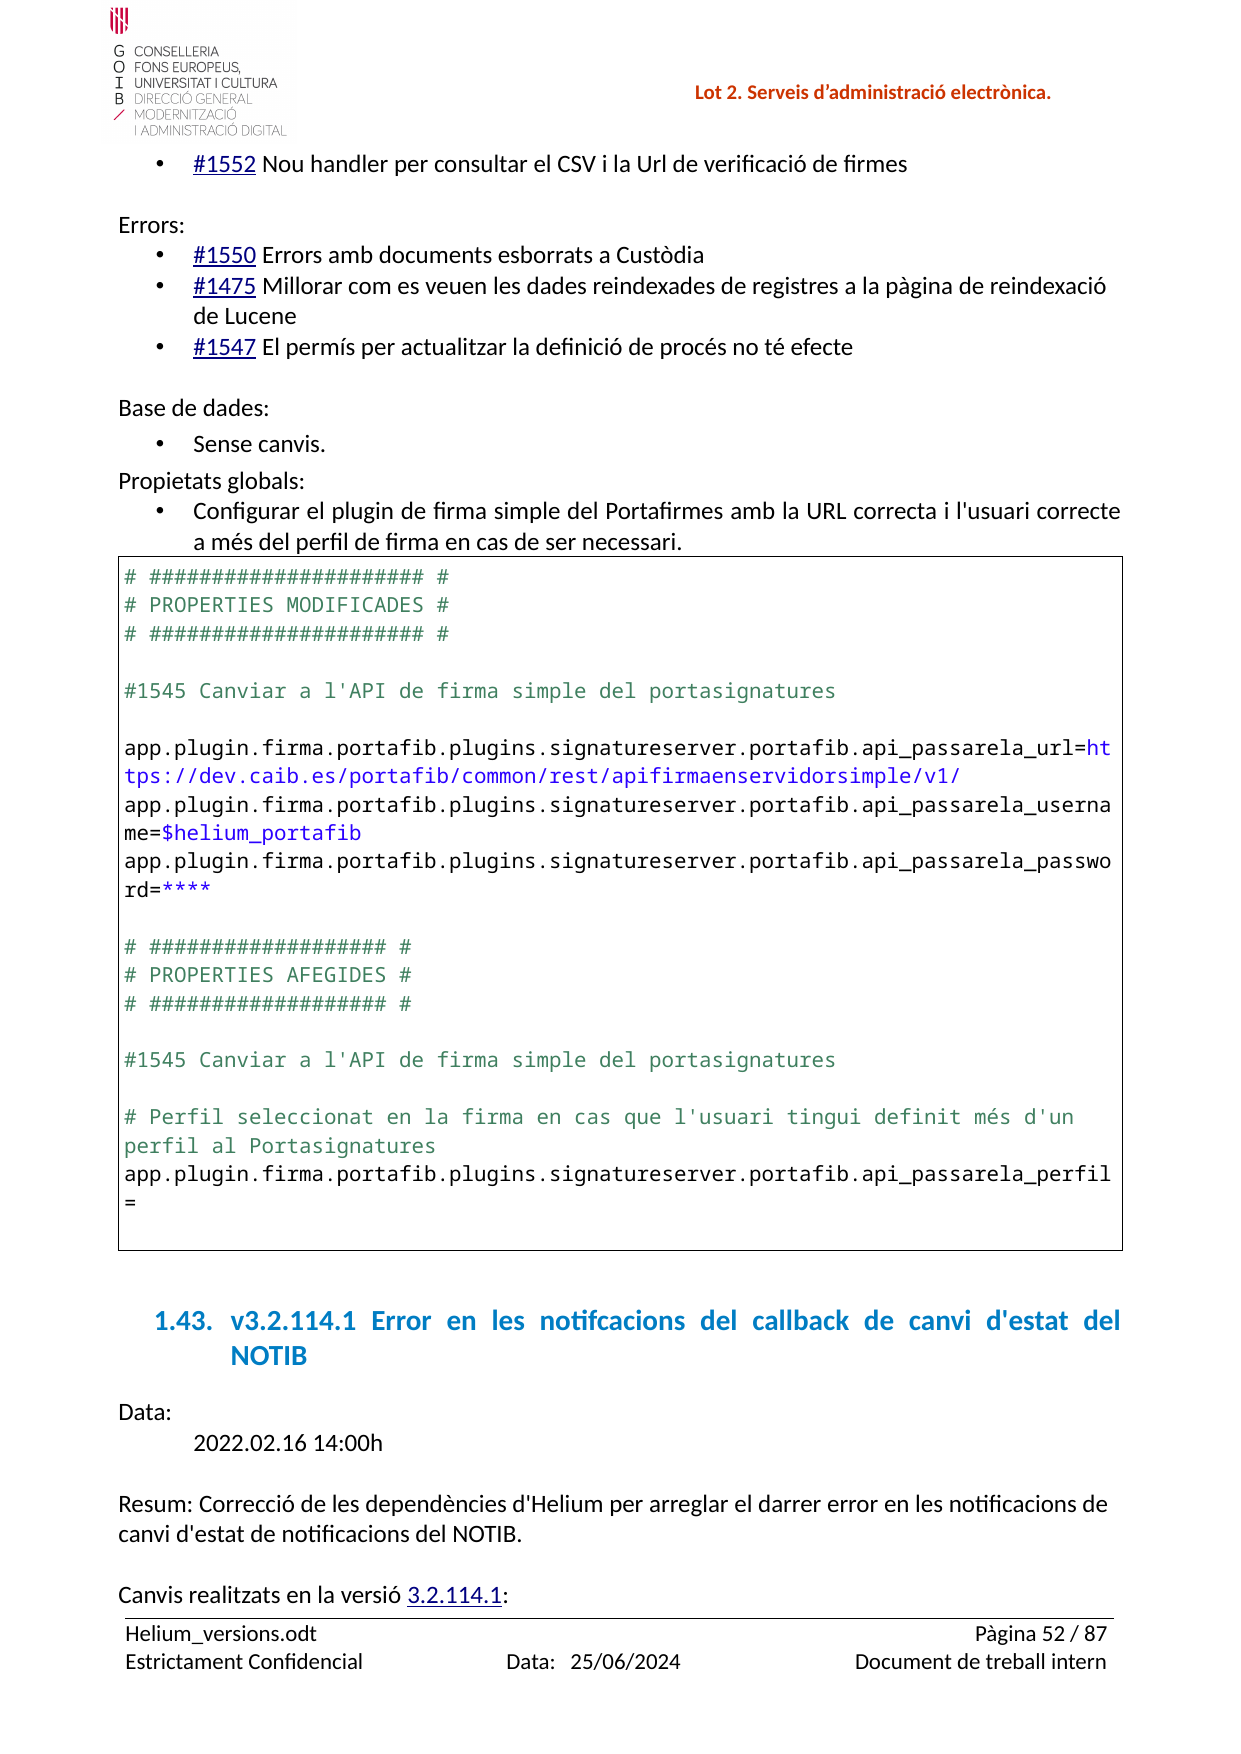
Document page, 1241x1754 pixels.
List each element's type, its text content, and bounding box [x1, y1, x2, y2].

text Base de dades: [118, 392, 1122, 422]
list #1547 El permís per actualitzar la definició de procés no té efecte [156, 331, 1122, 361]
text Errors: [118, 209, 1122, 239]
text Data: [118, 1397, 1122, 1427]
list #1552 Nou handler per consultar el CSV i la Url de verificació de firmes [156, 148, 1122, 178]
table_header # ###################### # # PROPERTIES MODIFICADES # # ###################### # #1545 Canviar a l'API de firma simple del portasignatures app.plugin.firma.portafib.plugins.signatureserver.portafib.api_passarela_url=https://dev.caib.es/portafib/common/rest/apifirmaenservidorsimple/v1/ app.plugin.firma.portafib.plugins.signatureserver.portafib.api_passarela_username=$helium_portafib app.plugin.firma.portafib.plugins.signatureserver.portafib.api_passarela_password=**** # ################### # # PROPERTIES AFEGIDES # # ################### # #1545 Canviar a l'API de firma simple del portasignatures # Perfil seleccionat en la firma en cas que l'usuari tingui definit més d'un perfil al Portasignatures app.plugin.firma.portafib.plugins.signatureserver.portafib.api_passarela_perfil= [119, 557, 1122, 1250]
text Resum: Correcció de les dependències d'Helium per arreglar el darrer error en les notificacions de canvi d'estat de notificacions del NOTIB. [118, 1488, 1122, 1549]
text Propietats globals: [118, 465, 1122, 495]
subtitle v3.2.114.1 Error en les notifcacions del callback de canvi d'estat del NOTIB [153, 1302, 1122, 1373]
text Canvis realitzats en la versió 3.2.114.1: [118, 1580, 1122, 1610]
list #1550 Errors amb documents esborrats a Custòdia [156, 239, 1122, 270]
list #1475 Millorar com es veuen les dades reindexades de registres a la pàgina de reindexació de Lucene [156, 270, 1122, 331]
list Configurar el plugin de firma simple del Portafirmes amb la URL correcta i l'usuari correcte a més del perfil de firma en cas de ser necessari. [156, 495, 1122, 556]
list Sense canvis. [156, 428, 1122, 459]
picture [100, 0, 297, 144]
text 2022.02.16 14:00h [118, 1427, 1122, 1458]
